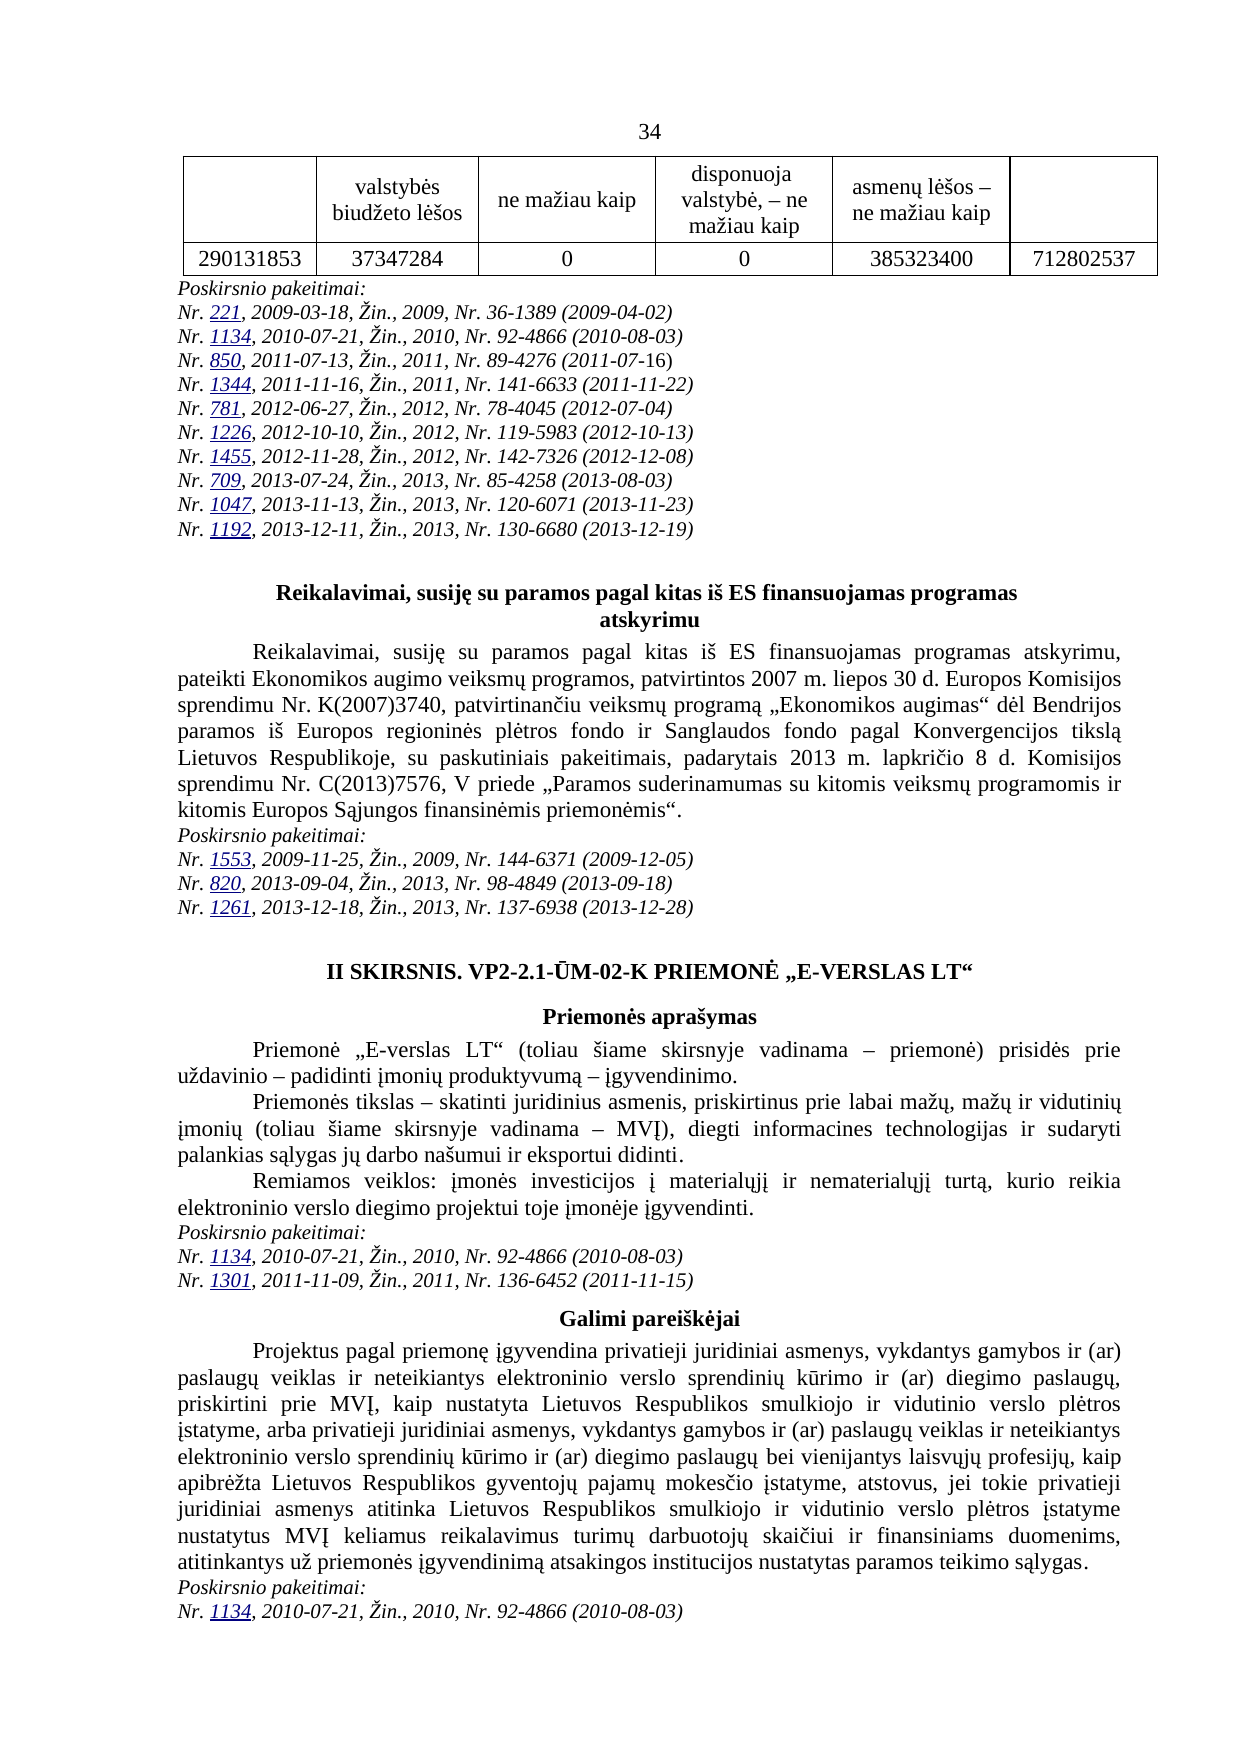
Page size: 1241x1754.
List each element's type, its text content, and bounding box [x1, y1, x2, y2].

text Nr. 1134, 2010-07-21, Žin., 2010, Nr. 92-4866 (2010-08-03) [177, 1244, 1122, 1268]
text Nr. 1134, 2010-07-21, Žin., 2010, Nr. 92-4866 (2010-08-03) [177, 1599, 1122, 1623]
text Reikalavimai, susiję su paramos pagal kitas iš ES finansuojamas programas atskyrimu, pateikti Ekonomikos augimo veiksmų programos, patvirtintos 2007 m. liepos 30 d. Europos Komisijos sprendimu Nr. K(2007)3740, patvirtinančiu veiksmų programą „Ekonomikos augimas“ dėl Bendrijos paramos iš Europos regioninės plėtros fondo ir Sanglaudos fondo pagal Konvergencijos tikslą Lietuvos Respublikoje, su paskutiniais pakeitimais, padarytais 2013 m. lapkričio 8 d. Komisijos sprendimu Nr. C(2013)7576, V priede „Paramos suderinamumas su kitomis veiksmų programomis ir kitomis Europos Sąjungos finansinėmis priemonėmis“. [177, 638, 1122, 823]
text Nr. 1226, 2012-10-10, Žin., 2012, Nr. 119-5983 (2012-10-13) [177, 420, 1122, 444]
text Nr. 1047, 2013-11-13, Žin., 2013, Nr. 120-6071 (2013-11-23) [177, 492, 1122, 516]
text Nr. 1301, 2011-11-09, Žin., 2011, Nr. 136-6452 (2011-11-15) [177, 1268, 1122, 1292]
table_cell 385323400 [833, 243, 1009, 275]
text Poskirsnio pakeitimai: [177, 1574, 1122, 1599]
text Projektus pagal priemonę įgyvendina privatieji juridiniai asmenys, vykdantys gamybos ir (ar) paslaugų veiklas ir neteikiantys elektroninio verslo sprendinių kūrimo ir (ar) diegimo paslaugų, priskirtini prie MVĮ, kaip nustatyta Lietuvos Respublikos smulkiojo ir vidutinio verslo plėtros įstatyme, arba privatieji juridiniai asmenys, vykdantys gamybos ir (ar) paslaugų veiklas ir neteikiantys elektroninio verslo sprendinių kūrimo ir (ar) diegimo paslaugų bei vienijantys laisvųjų profesijų, kaip apibrėžta Lietuvos Respublikos gyventojų pajamų mokesčio įstatyme, atstovus, jei tokie privatieji juridiniai asmenys atitinka Lietuvos Respublikos smulkiojo ir vidutinio verslo plėtros įstatyme nustatytus MVĮ keliamus reikalavimus turimų darbuotojų skaičiui ir finansiniams duomenims, atitinkantys už priemonės įgyvendinimą atsakingos institucijos nustatytas paramos teikimo sąlygas. [177, 1337, 1122, 1574]
text Nr. 1344, 2011-11-16, Žin., 2011, Nr. 141-6633 (2011-11-22) [177, 372, 1122, 396]
table_cell 37347284 [317, 243, 478, 275]
text Reikalavimai, susiję su paramos pagal kitas iš ES finansuojamas programas atskyrimu [177, 553, 1122, 632]
table_cell valstybės biudžeto lėšos [317, 157, 478, 242]
text Nr. 221, 2009-03-18, Žin., 2009, Nr. 36-1389 (2009-04-02) [177, 300, 1122, 324]
table_cell 290131853 [184, 243, 316, 275]
text Nr. 709, 2013-07-24, Žin., 2013, Nr. 85-4258 (2013-08-03) [177, 468, 1122, 492]
text Poskirsnio pakeitimai: [177, 1220, 1122, 1244]
text Nr. 1192, 2013-12-11, Žin., 2013, Nr. 130-6680 (2013-12-19) [177, 516, 1122, 541]
text Poskirsnio pakeitimai: [177, 823, 1122, 847]
text Nr. 820, 2013-09-04, Žin., 2013, Nr. 98-4849 (2013-09-18) [177, 871, 1122, 895]
table_header [1011, 157, 1157, 242]
table_cell ne mažiau kaip [479, 157, 655, 242]
text Priemonė „E-verslas LT“ (toliau šiame skirsnyje vadinama – priemonė) prisidės prie uždavinio – padidinti įmonių produktyvumą – įgyvendinimo. [177, 1036, 1122, 1088]
text Nr. 1455, 2012-11-28, Žin., 2012, Nr. 142-7326 (2012-12-08) [177, 444, 1122, 468]
table_cell 0 [656, 243, 832, 275]
text Galimi pareiškėjai [177, 1305, 1122, 1331]
table_cell [184, 157, 316, 242]
table_cell 0 [479, 243, 655, 275]
text Poskirsnio pakeitimai: [177, 276, 1122, 300]
text Nr. 1553, 2009-11-25, Žin., 2009, Nr. 144-6371 (2009-12-05) [177, 847, 1122, 871]
table_cell 712802537 [1011, 243, 1157, 275]
text Remiamos veiklos: įmonės investicijos į materialųjį ir nematerialųjį turtą, kurio reikia elektroninio verslo diegimo projektui toje įmonėje įgyvendinti. [177, 1167, 1122, 1220]
text Nr. 1134, 2010-07-21, Žin., 2010, Nr. 92-4866 (2010-08-03) [177, 324, 1122, 348]
table_cell disponuoja valstybė, – ne mažiau kaip [656, 157, 832, 242]
subtitle II SKIRSNIS. VP2-2.1-ŪM-02-K priemonė „E-VERSLAS LT“ [177, 958, 1122, 984]
text Priemonės aprašymas [177, 1003, 1122, 1029]
table_cell asmenų lėšos – ne mažiau kaip [833, 157, 1009, 242]
text Nr. 781, 2012-06-27, Žin., 2012, Nr. 78-4045 (2012-07-04) [177, 396, 1122, 420]
text Priemonės tikslas – skatinti juridinius asmenis, priskirtinus prie labai mažų, mažų ir vidutinių įmonių (toliau šiame skirsnyje vadinama – MVĮ), diegti informacines technologijas ir sudaryti palankias sąlygas jų darbo našumui ir eksportui didinti. [177, 1088, 1122, 1167]
text Nr. 850, 2011-07-13, Žin., 2011, Nr. 89-4276 (2011-07-16) [177, 348, 1122, 372]
text Nr. 1261, 2013-12-18, Žin., 2013, Nr. 137-6938 (2013-12-28) [177, 895, 1122, 919]
